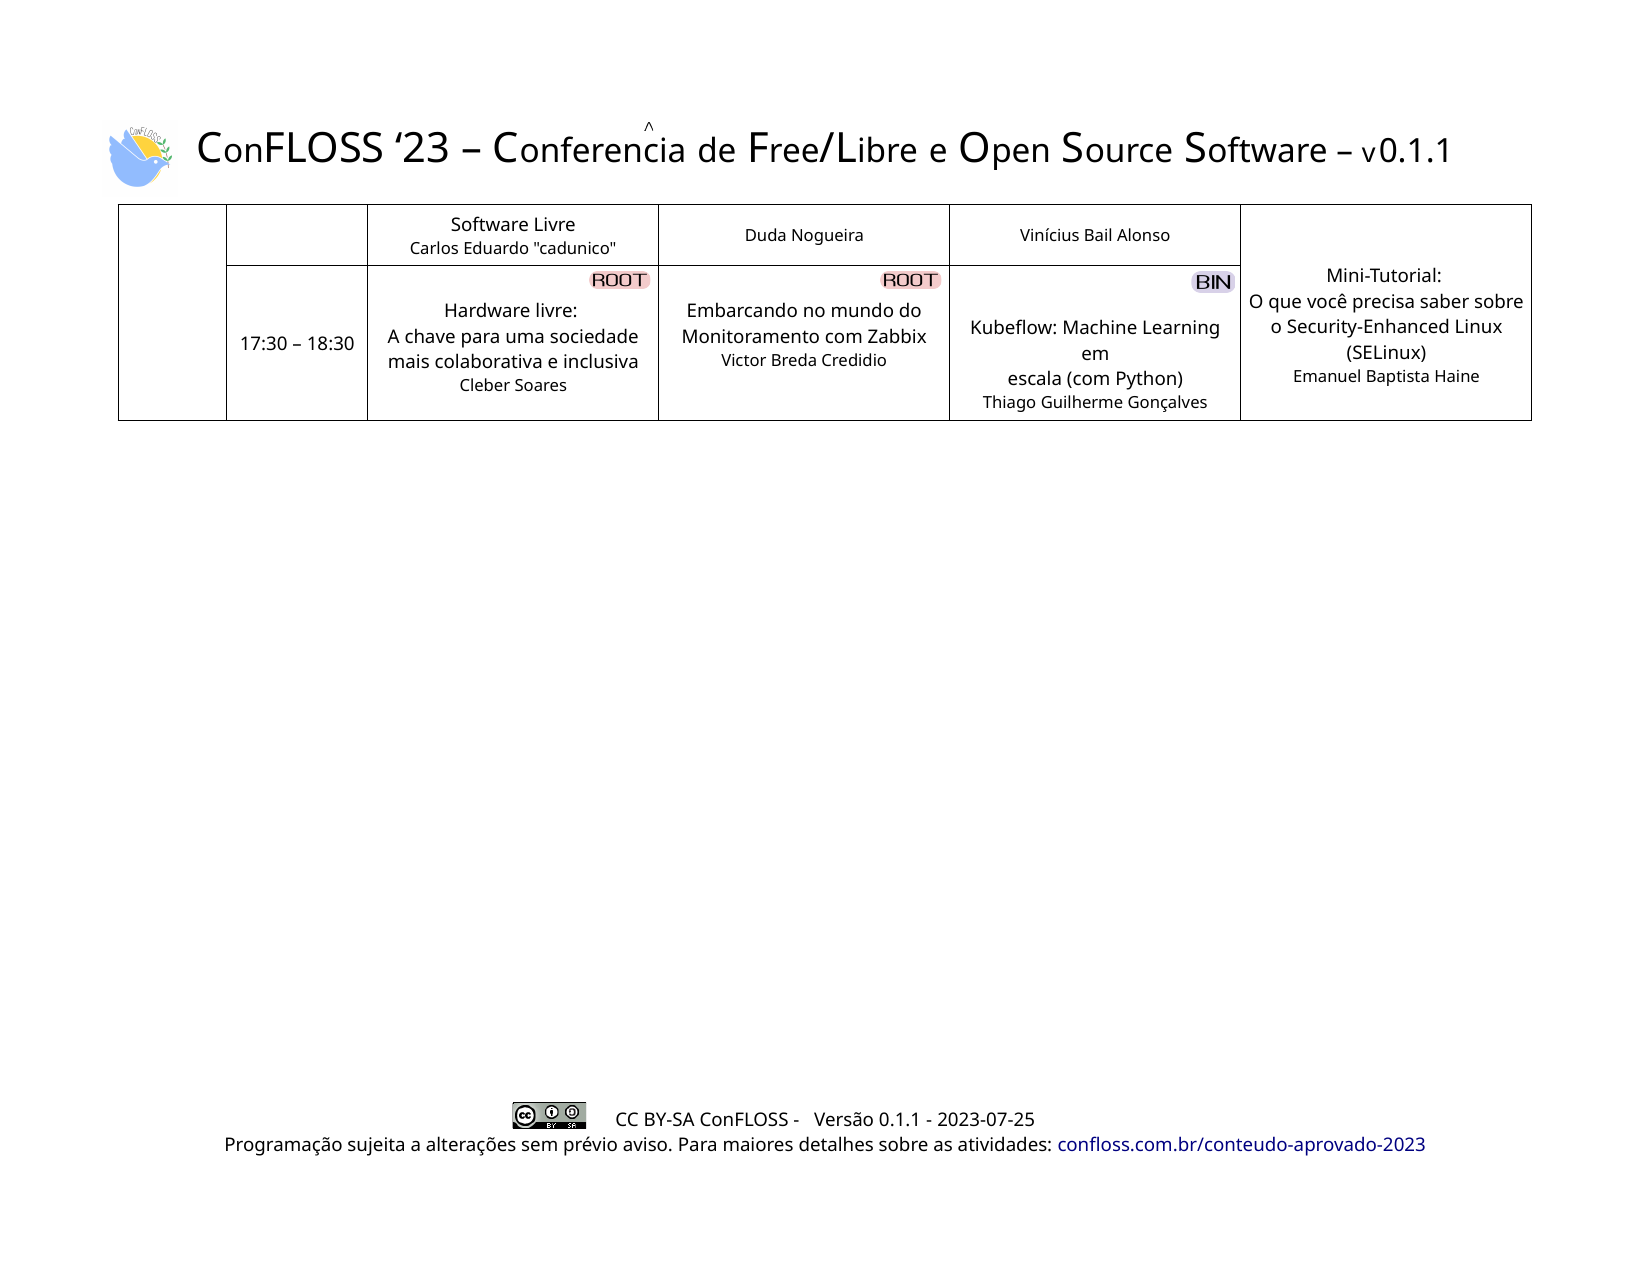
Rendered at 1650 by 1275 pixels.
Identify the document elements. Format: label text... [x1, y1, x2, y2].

table_cell Duda Nogueira [659, 205, 949, 265]
table_cell [227, 205, 367, 265]
table_cell Hardware livre: A chave para uma sociedade mais colaborativa e inclusiva Cleber Soares [368, 266, 658, 419]
picture [880, 271, 942, 289]
table_cell Embarcando no mundo do Monitoramento com Zabbix Victor Breda Credidio [659, 266, 949, 419]
picture [644, 122, 654, 131]
picture [512, 1102, 587, 1129]
table_cell Mini-Tutorial: O que você precisa saber sobre o Security-Enhanced Linux (SELinux) Emanuel Baptista Haine [1241, 205, 1531, 419]
picture [589, 271, 651, 289]
table_cell 17:30 – 18:30 [227, 266, 367, 419]
table_cell Kubeflow: Machine Learning em escala (com Python) Thiago Guilherme Gonçalves [950, 266, 1240, 419]
picture [1191, 271, 1235, 293]
table_cell Software Livre Carlos Eduardo "cadunico" [368, 205, 658, 265]
table_cell Vinícius Bail Alonso [950, 205, 1240, 265]
